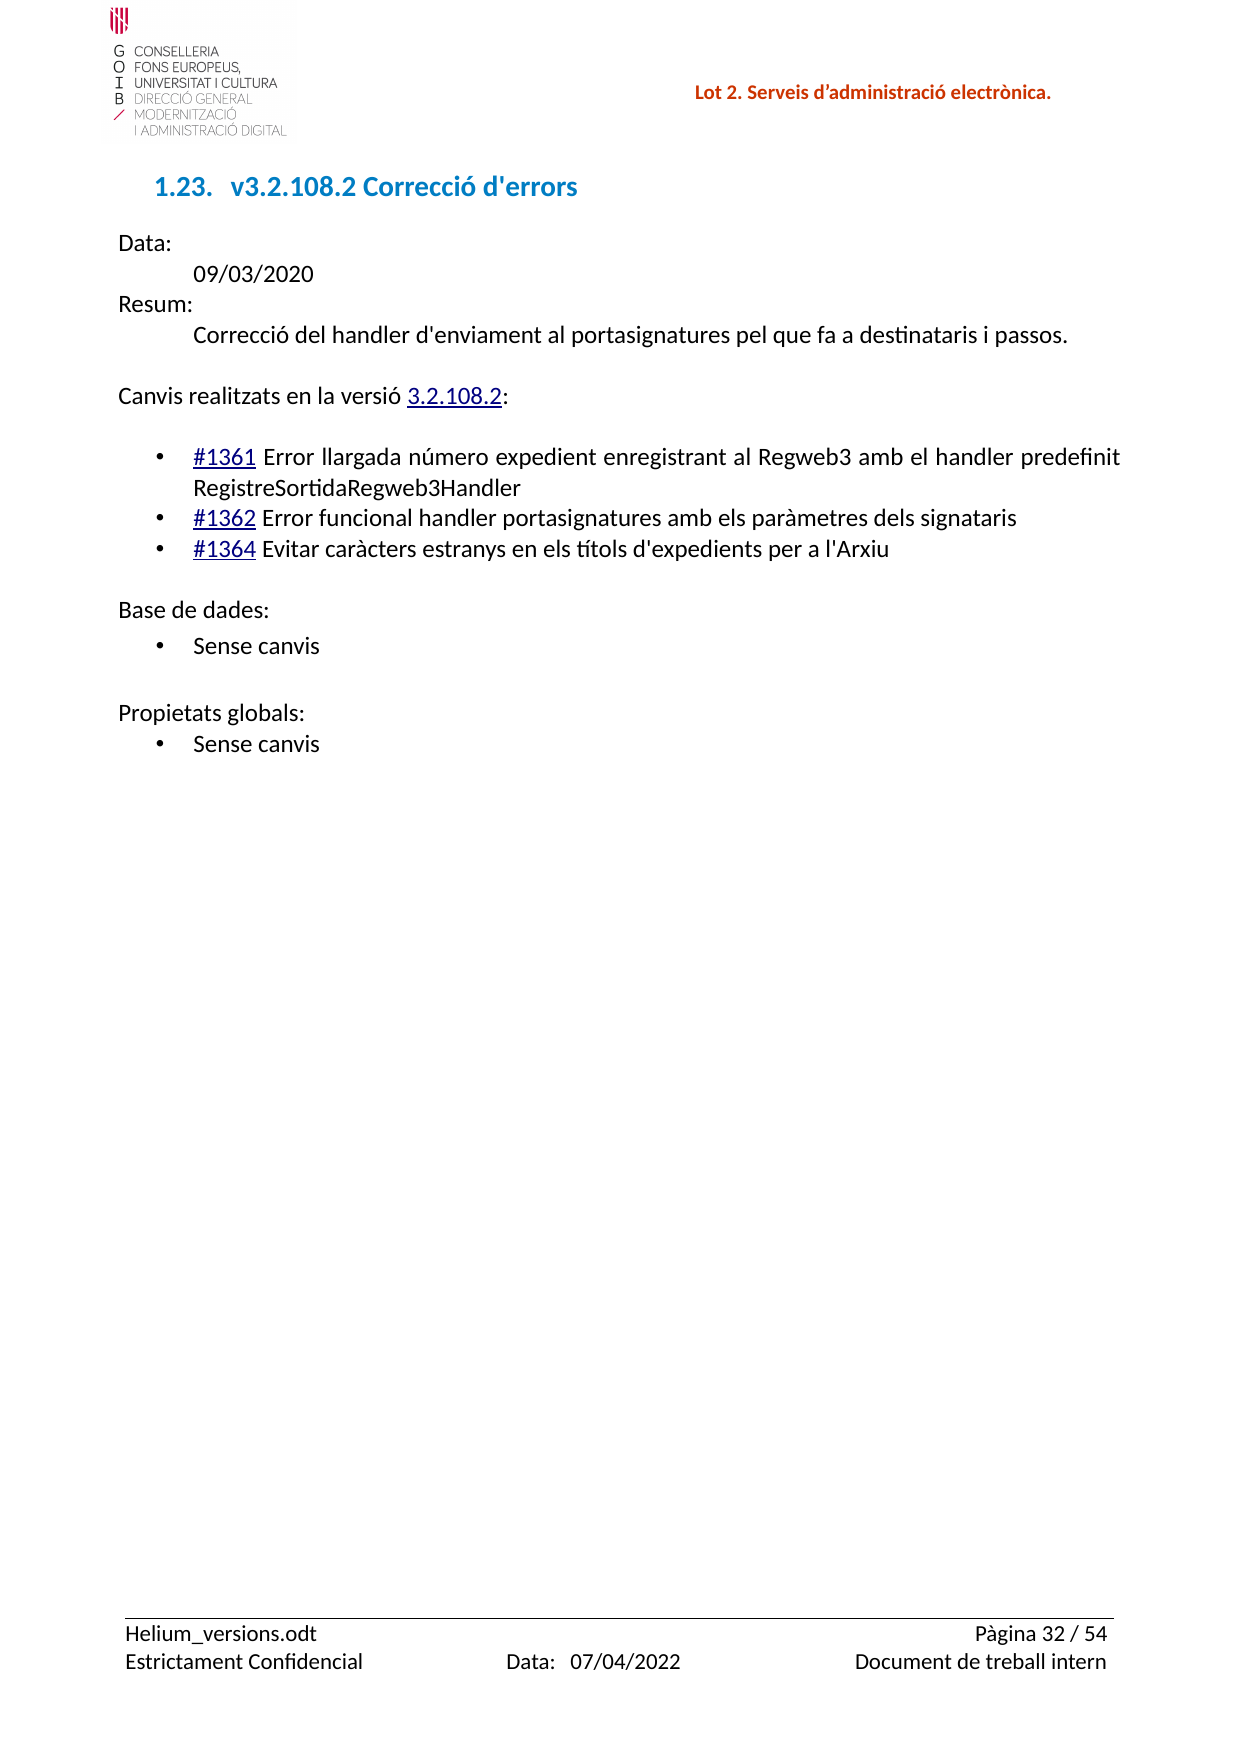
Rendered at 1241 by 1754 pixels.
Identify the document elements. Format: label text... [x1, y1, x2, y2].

text Resum: [118, 289, 1122, 319]
text Correcció del handler d'enviament al portasignatures pel que fa a destinataris i passos. [118, 319, 1122, 350]
text Data: [118, 228, 1122, 258]
text Canvis realitzats en la versió 3.2.108.2: [118, 380, 1122, 411]
text 09/03/2020 [118, 258, 1122, 289]
list #1361 Error llargada número expedient enregistrant al Regweb3 amb el handler predefinit RegistreSortidaRegweb3Handler [156, 441, 1122, 502]
picture [100, 0, 297, 144]
subtitle v3.2.108.2 Correcció d'errors [153, 168, 1122, 204]
list Sense canvis [156, 630, 1122, 661]
text Base de dades: [118, 594, 1122, 624]
text Propietats globals: [118, 697, 1122, 728]
list Sense canvis [156, 728, 1122, 758]
list #1362 Error funcional handler portasignatures amb els paràmetres dels signataris [156, 502, 1122, 533]
list #1364 Evitar caràcters estranys en els títols d'expedients per a l'Arxiu [156, 533, 1122, 563]
